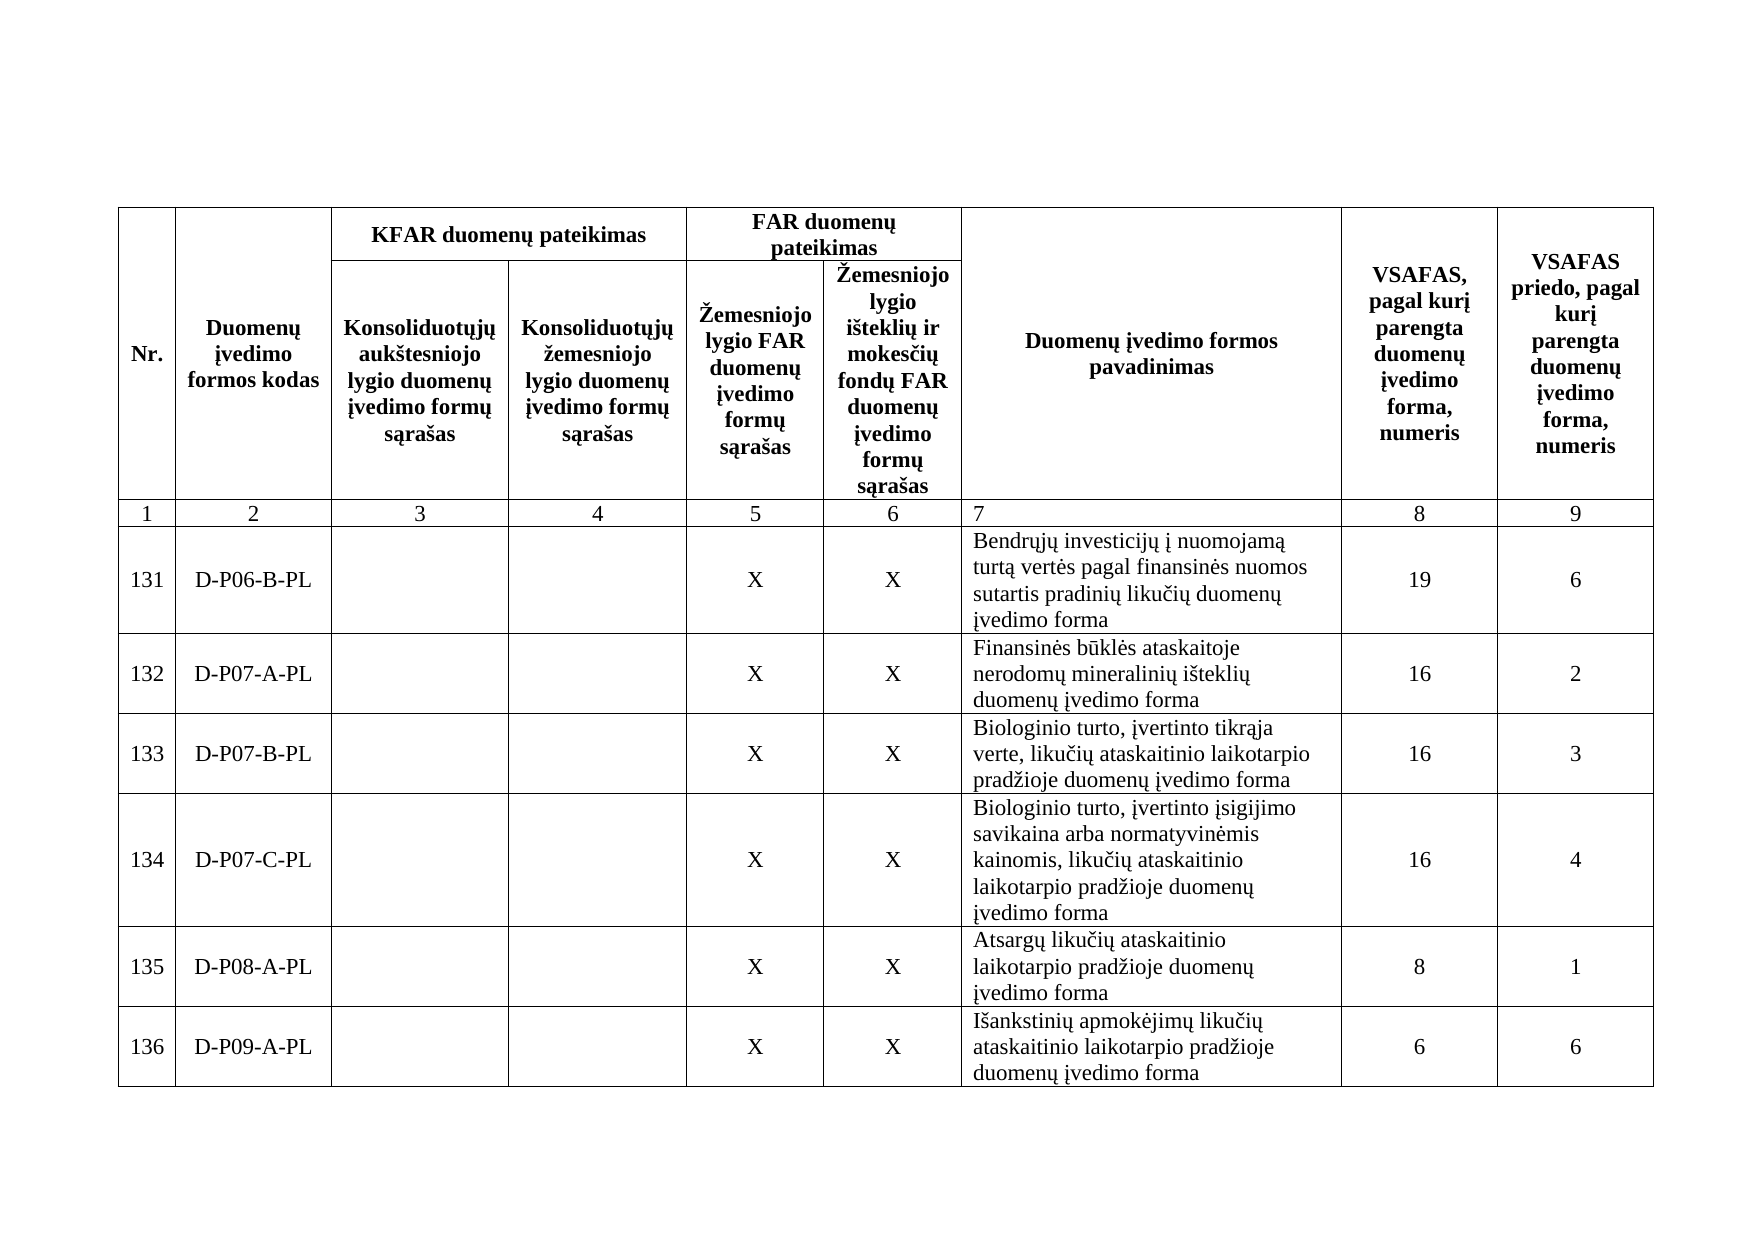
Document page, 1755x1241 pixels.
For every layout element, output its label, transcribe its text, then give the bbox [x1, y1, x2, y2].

table_cell 16 [1342, 714, 1497, 793]
table_cell 134 [119, 794, 175, 926]
table_cell 133 [119, 714, 175, 793]
table_cell D-P07-B-PL [176, 714, 331, 793]
table_cell 6 [824, 500, 961, 526]
table_cell 5 [687, 500, 823, 526]
table_cell D-P09-A-PL [176, 1007, 331, 1086]
table_cell [332, 927, 508, 1006]
table_cell 9 [1498, 500, 1653, 526]
table_cell X [687, 634, 823, 713]
table_cell [509, 634, 686, 713]
table_cell [509, 1007, 686, 1086]
table_cell Biologinio turto, įvertinto įsigijimo savikaina arba normatyvinėmis kainomis, likučių ataskaitinio laikotarpio pradžioje duomenų įvedimo forma [962, 794, 1341, 926]
table_cell D-P07-C-PL [176, 794, 331, 926]
table_cell Išankstinių apmokėjimų likučių ataskaitinio laikotarpio pradžioje duomenų įvedimo forma [962, 1007, 1341, 1086]
table_cell [332, 527, 508, 632]
table_cell X [687, 527, 823, 632]
table_cell 4 [1498, 794, 1653, 926]
table_cell Žemesniojo lygio FAR duomenų įvedimo formų sąrašas [687, 261, 823, 499]
table_cell X [687, 714, 823, 793]
table_header Duomenų įvedimo formos pavadinimas [962, 208, 1341, 499]
table_cell X [824, 634, 961, 713]
table_cell X [687, 794, 823, 926]
table_cell [332, 1007, 508, 1086]
table_cell 135 [119, 927, 175, 1006]
table_cell Žemesniojo lygio išteklių ir mokesčių fondų FAR duomenų įvedimo formų sąrašas [824, 261, 961, 499]
table_cell 131 [119, 527, 175, 632]
table_cell 8 [1342, 927, 1497, 1006]
table_cell 2 [1498, 634, 1653, 713]
table_cell X [824, 1007, 961, 1086]
table_cell D-P07-A-PL [176, 634, 331, 713]
table_cell Biologinio turto, įvertinto tikrąja verte, likučių ataskaitinio laikotarpio pradžioje duomenų įvedimo forma [962, 714, 1341, 793]
table_cell 16 [1342, 794, 1497, 926]
table_header Duomenų įvedimo formos kodas [176, 208, 331, 499]
table_cell 3 [1498, 714, 1653, 793]
table_header VSAFAS priedo, pagal kurį parengta duomenų įvedimo forma, numeris [1498, 208, 1653, 499]
table_cell 7 [962, 500, 1341, 526]
table_cell X [824, 927, 961, 1006]
table_cell 16 [1342, 634, 1497, 713]
table_header KFAR duomenų pateikimas [332, 208, 686, 260]
table_cell 2 [176, 500, 331, 526]
table_header VSAFAS, pagal kurį parengta duomenų įvedimo forma, numeris [1342, 208, 1497, 499]
table_cell Bendrųjų investicijų į nuomojamą turtą vertės pagal finansinės nuomos sutartis pradinių likučių duomenų įvedimo forma [962, 527, 1341, 632]
table_cell D-P08-A-PL [176, 927, 331, 1006]
table_cell Finansinės būklės ataskaitoje nerodomų mineralinių išteklių duomenų įvedimo forma [962, 634, 1341, 713]
table_cell 132 [119, 634, 175, 713]
table_cell 136 [119, 1007, 175, 1086]
table_cell 3 [332, 500, 508, 526]
table_cell Konsoliduotųjų aukštesniojo lygio duomenų įvedimo formų sąrašas [332, 261, 508, 499]
table_header Nr. [119, 208, 175, 499]
table_cell [509, 927, 686, 1006]
table_cell 1 [1498, 927, 1653, 1006]
table_cell 1 [119, 500, 175, 526]
table_cell D-P06-B-PL [176, 527, 331, 632]
table_cell 6 [1498, 527, 1653, 632]
table_cell X [687, 927, 823, 1006]
table_cell 8 [1342, 500, 1497, 526]
table_cell [332, 794, 508, 926]
table_cell 4 [509, 500, 686, 526]
table_cell X [824, 527, 961, 632]
table_cell [509, 794, 686, 926]
table_cell 19 [1342, 527, 1497, 632]
table_cell [509, 714, 686, 793]
table_cell Atsargų likučių ataskaitinio laikotarpio pradžioje duomenų įvedimo forma [962, 927, 1341, 1006]
table_cell X [687, 1007, 823, 1086]
table_cell [509, 527, 686, 632]
table_cell 6 [1498, 1007, 1653, 1086]
table_cell [332, 714, 508, 793]
table_header FAR duomenų pateikimas [687, 208, 961, 260]
table_cell Konsoliduotųjų žemesniojo lygio duomenų įvedimo formų sąrašas [509, 261, 686, 499]
table_cell X [824, 794, 961, 926]
table_cell 6 [1342, 1007, 1497, 1086]
table_cell [332, 634, 508, 713]
table_cell X [824, 714, 961, 793]
